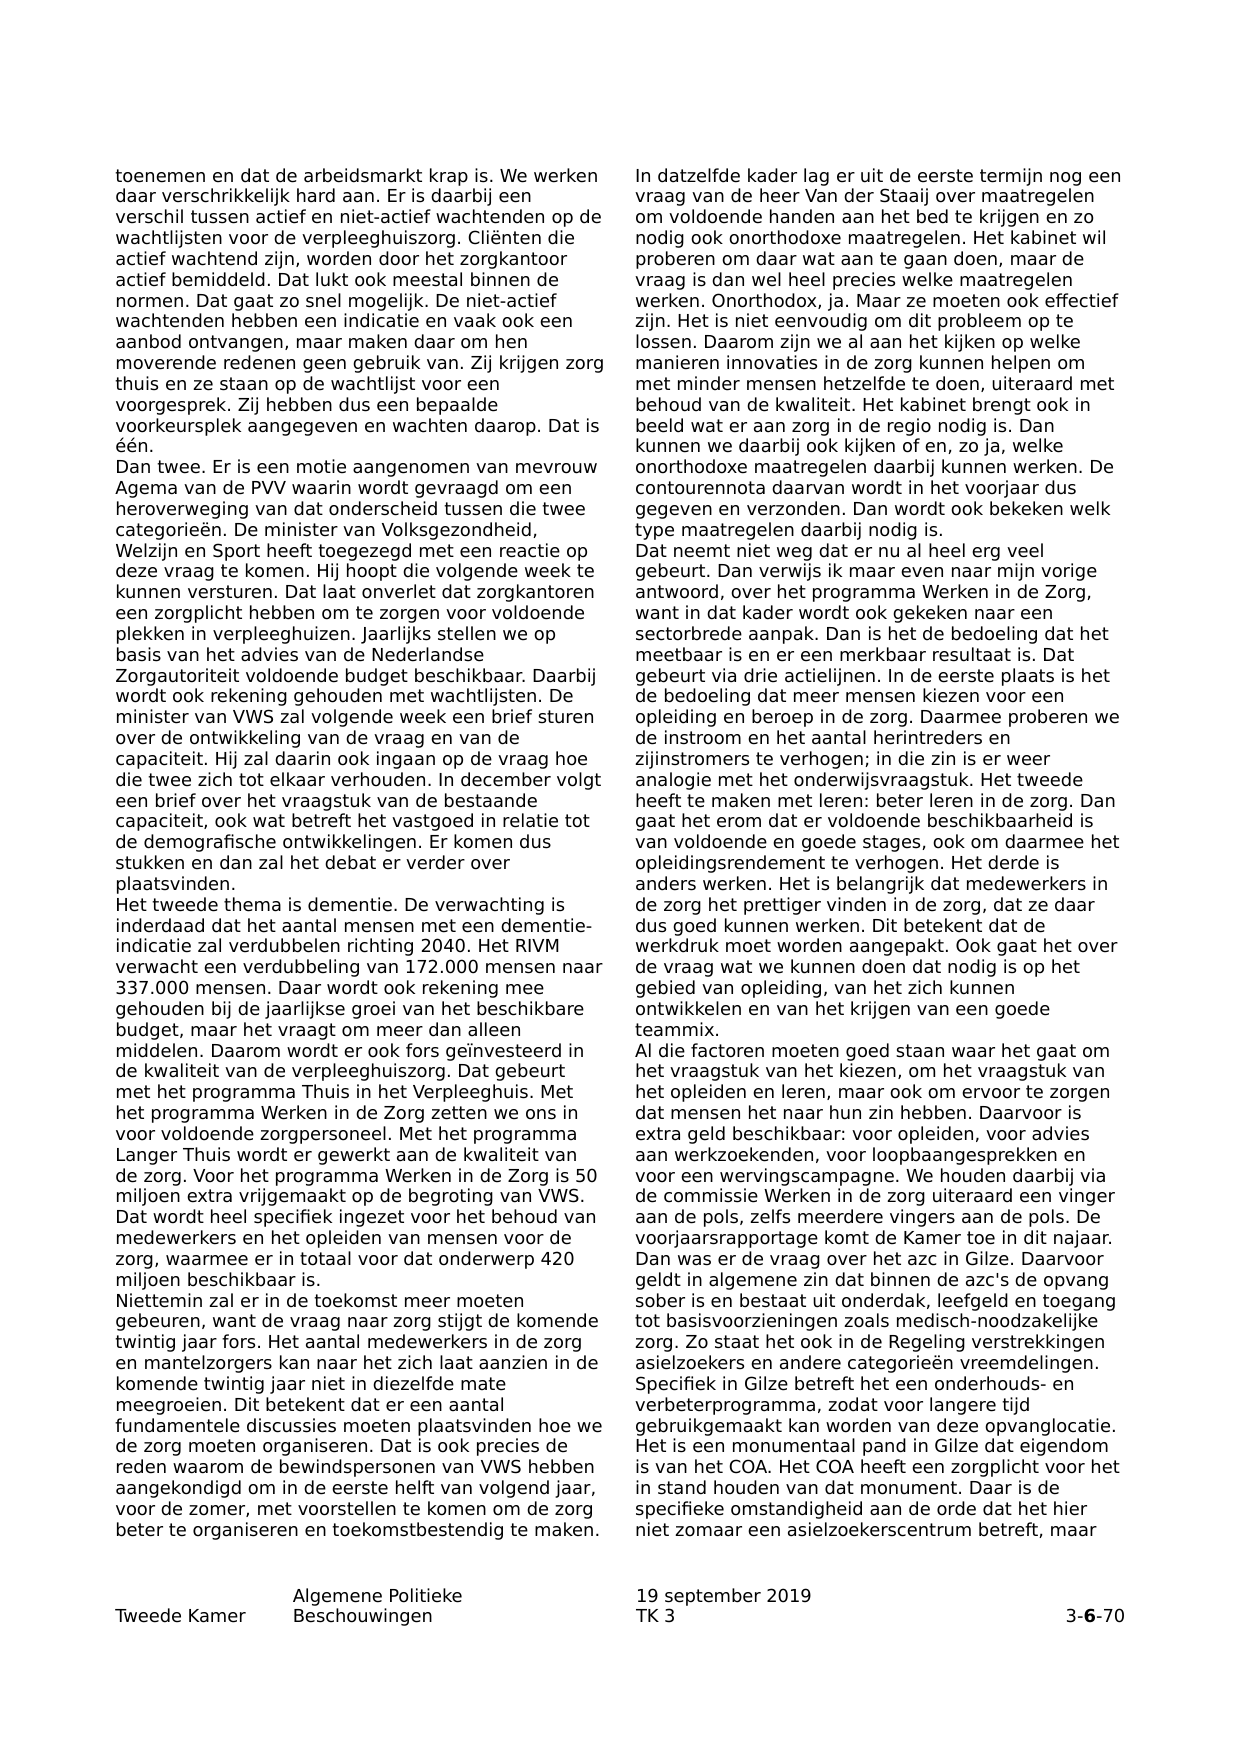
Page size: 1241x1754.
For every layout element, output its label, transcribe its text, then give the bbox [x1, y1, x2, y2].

text Al die factoren moeten goed staan waar het gaat om het vraagstuk van het kiezen, om het vraagstuk van het opleiden en leren, maar ook om ervoor te zorgen dat mensen het naar hun zin hebben. Daarvoor is extra geld beschikbaar: voor opleiden, voor advies aan werkzoekenden, voor loopbaangesprekken en voor een wervingscampagne. We houden daarbij via de commissie Werken in de zorg uiteraard een vinger aan de pols, zelfs meerdere vingers aan de pols. De voorjaarsrapportage komt de Kamer toe in dit najaar. [635, 1040, 1125, 1249]
text Dan was er de vraag over het azc in Gilze. Daarvoor geldt in algemene zin dat binnen de azc's de opvang sober is en bestaat uit onderdak, leefgeld en toegang tot basisvoorzieningen zoals medisch-noodzakelijke zorg. Zo staat het ook in de Regeling verstrekkingen asielzoekers en andere categorieën vreemdelingen. Specifiek in Gilze betreft het een onderhouds- en verbeterprogramma, zodat voor langere tijd gebruikgemaakt kan worden van deze opvanglocatie. Het is een monumentaal pand in Gilze dat eigendom is van het COA. Het COA heeft een zorgplicht voor het in stand houden van dat monument. Daar is de specifieke omstandigheid aan de orde dat het hier niet zomaar een asielzoekerscentrum betreft, maar [635, 1249, 1125, 1540]
text In datzelfde kader lag er uit de eerste termijn nog een vraag van de heer Van der Staaij over maatregelen om voldoende handen aan het bed te krijgen en zo nodig ook onorthodoxe maatregelen. Het kabinet wil proberen om daar wat aan te gaan doen, maar de vraag is dan wel heel precies welke maatregelen werken. Onorthodox, ja. Maar ze moeten ook effectief zijn. Het is niet eenvoudig om dit probleem op te lossen. Daarom zijn we al aan het kijken op welke manieren innovaties in de zorg kunnen helpen om met minder mensen hetzelfde te doen, uiteraard met behoud van de kwaliteit. Het kabinet brengt ook in beeld wat er aan zorg in de regio nodig is. Dan kunnen we daarbij ook kijken of en, zo ja, welke onorthodoxe maatregelen daarbij kunnen werken. De contourennota daarvan wordt in het voorjaar dus gegeven en verzonden. Dan wordt ook bekeken welk type maatregelen daarbij nodig is. [635, 165, 1125, 540]
text Het tweede thema is dementie. De verwachting is inderdaad dat het aantal mensen met een dementie-indicatie zal verdubbelen richting 2040. Het RIVM verwacht een verdubbeling van 172.000 mensen naar 337.000 mensen. Daar wordt ook rekening mee gehouden bij de jaarlijkse groei van het beschikbare budget, maar het vraagt om meer dan alleen middelen. Daarom wordt er ook fors geïnvesteerd in de kwaliteit van de verpleeghuiszorg. Dat gebeurt met het programma Thuis in het Verpleeghuis. Met het programma Werken in de Zorg zetten we ons in voor voldoende zorgpersoneel. Met het programma Langer Thuis wordt er gewerkt aan de kwaliteit van de zorg. Voor het programma Werken in de Zorg is 50 miljoen extra vrijgemaakt op de begroting van VWS. Dat wordt heel specifiek ingezet voor het behoud van medewerkers en het opleiden van mensen voor de zorg, waarmee er in totaal voor dat onderwerp 420 miljoen beschikbaar is. [115, 894, 605, 1290]
text Dat neemt niet weg dat er nu al heel erg veel gebeurt. Dan verwijs ik maar even naar mijn vorige antwoord, over het programma Werken in de Zorg, want in dat kader wordt ook gekeken naar een sectorbrede aanpak. Dan is het de bedoeling dat het meetbaar is en er een merkbaar resultaat is. Dat gebeurt via drie actielijnen. In de eerste plaats is het de bedoeling dat meer mensen kiezen voor een opleiding en beroep in de zorg. Daarmee proberen we de instroom en het aantal herintreders en zijinstromers te verhogen; in die zin is er weer analogie met het onderwijsvraagstuk. Het tweede heeft te maken met leren: beter leren in de zorg. Dan gaat het erom dat er voldoende beschikbaarheid is van voldoende en goede stages, ook om daarmee het opleidingsrendement te verhogen. Het derde is anders werken. Het is belangrijk dat medewerkers in de zorg het prettiger vinden in de zorg, dat ze daar dus goed kunnen werken. Dit betekent dat de werkdruk moet worden aangepakt. Ook gaat het over de vraag wat we kunnen doen dat nodig is op het gebied van opleiding, van het zich kunnen ontwikkelen en van het krijgen van een goede teammix. [635, 540, 1125, 1040]
text Niettemin zal er in de toekomst meer moeten gebeuren, want de vraag naar zorg stijgt de komende twintig jaar fors. Het aantal medewerkers in de zorg en mantelzorgers kan naar het zich laat aanzien in de komende twintig jaar niet in diezelfde mate meegroeien. Dit betekent dat er een aantal fundamentele discussies moeten plaatsvinden hoe we de zorg moeten organiseren. Dat is ook precies de reden waarom de bewindspersonen van VWS hebben aangekondigd om in de eerste helft van volgend jaar, voor de zomer, met voorstellen te komen om de zorg beter te organiseren en toekomstbestendig te maken. [115, 1290, 605, 1540]
text Dan twee. Er is een motie aangenomen van mevrouw Agema van de PVV waarin wordt gevraagd om een heroverweging van dat onderscheid tussen die twee categorieën. De minister van Volksgezondheid, Welzijn en Sport heeft toegezegd met een reactie op deze vraag te komen. Hij hoopt die volgende week te kunnen versturen. Dat laat onverlet dat zorgkantoren een zorgplicht hebben om te zorgen voor voldoende plekken in verpleeghuizen. Jaarlijks stellen we op basis van het advies van de Nederlandse Zorgautoriteit voldoende budget beschikbaar. Daarbij wordt ook rekening gehouden met wachtlijsten. De minister van VWS zal volgende week een brief sturen over de ontwikkeling van de vraag en van de capaciteit. Hij zal daarin ook ingaan op de vraag hoe die twee zich tot elkaar verhouden. In december volgt een brief over het vraagstuk van de bestaande capaciteit, ook wat betreft het vastgoed in relatie tot de demografische ontwikkelingen. Er komen dus stukken en dan zal het debat er verder over plaatsvinden. [115, 457, 605, 894]
text toenemen en dat de arbeidsmarkt krap is. We werken daar verschrikkelijk hard aan. Er is daarbij een verschil tussen actief en niet-actief wachtenden op de wachtlijsten voor de verpleeghuiszorg. Cliënten die actief wachtend zijn, worden door het zorgkantoor actief bemiddeld. Dat lukt ook meestal binnen de normen. Dat gaat zo snel mogelijk. De niet-actief wachtenden hebben een indicatie en vaak ook een aanbod ontvangen, maar maken daar om hen moverende redenen geen gebruik van. Zij krijgen zorg thuis en ze staan op de wachtlijst voor een voorgesprek. Zij hebben dus een bepaalde voorkeursplek aangegeven en wachten daarop. Dat is één. [115, 165, 605, 457]
